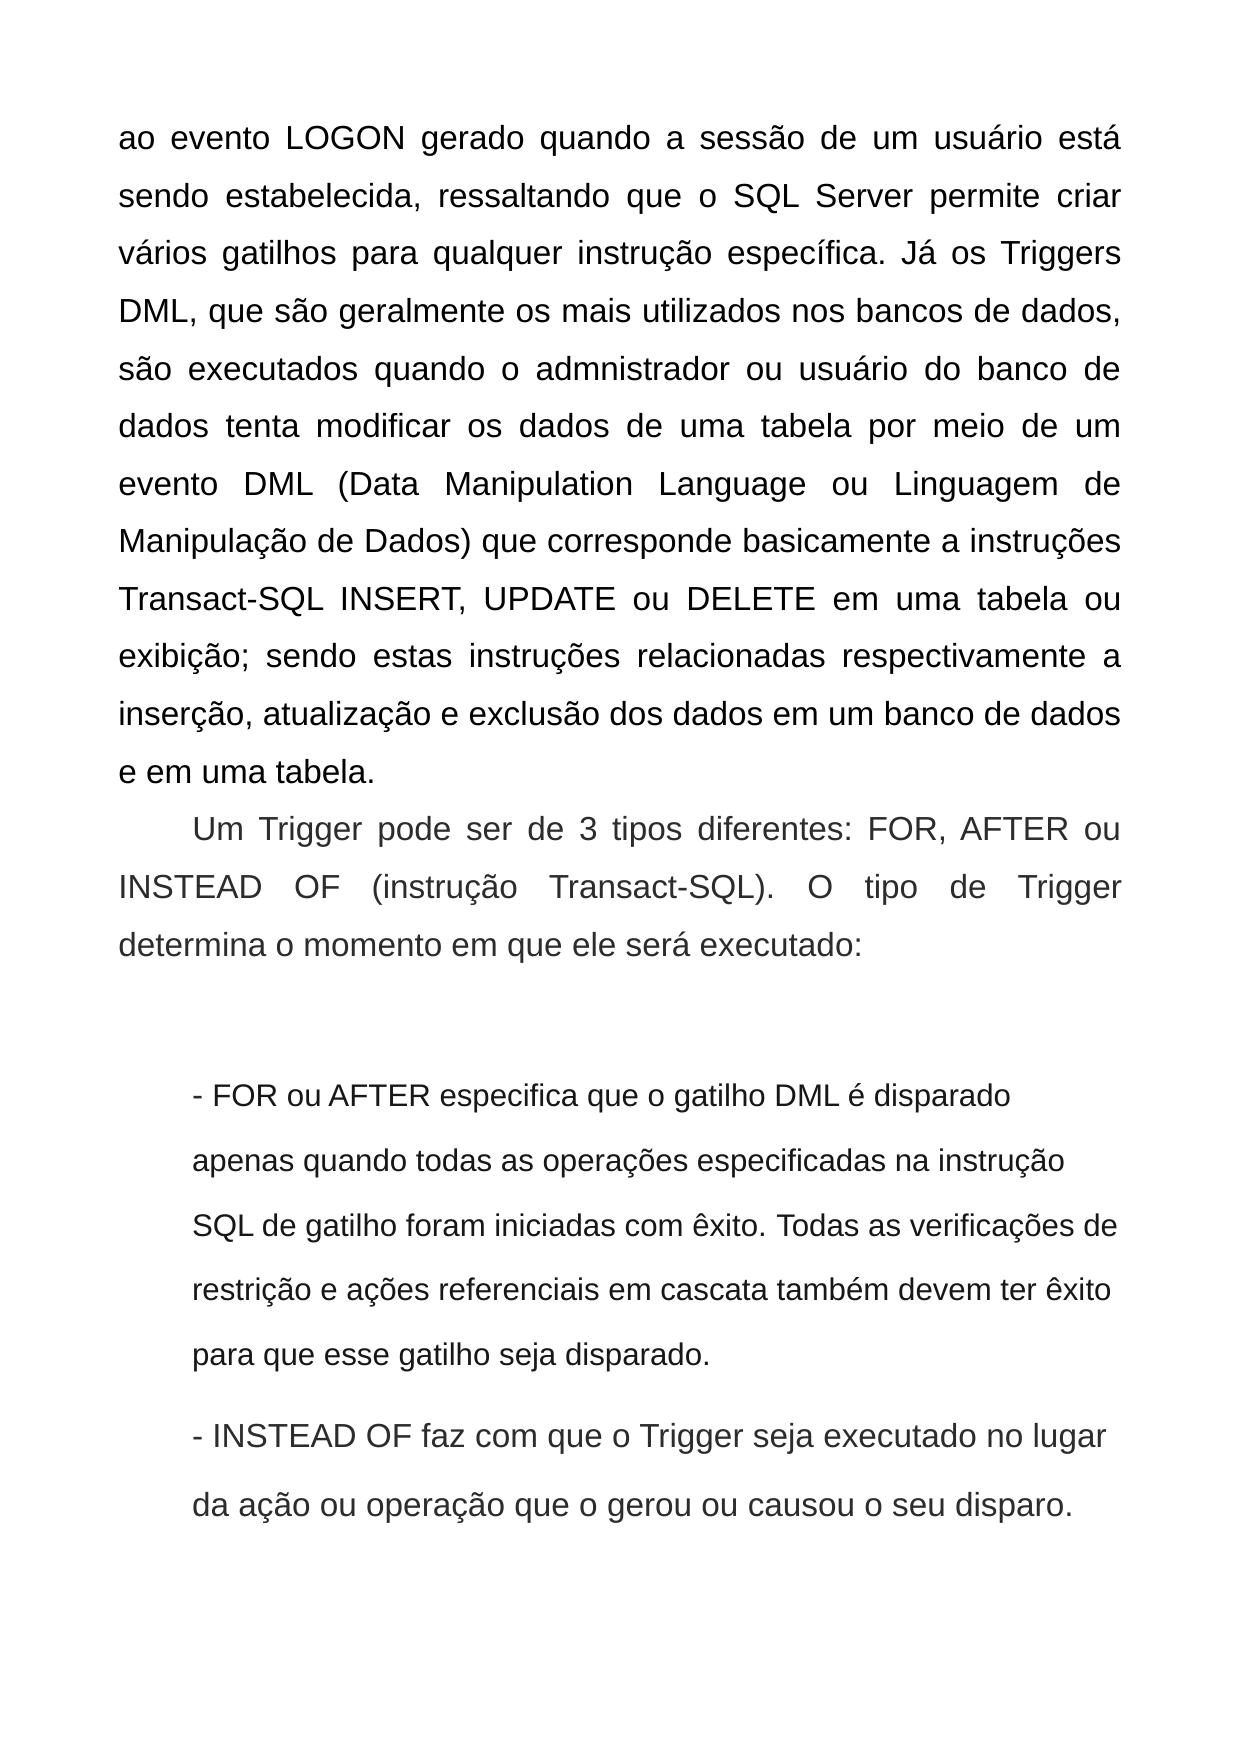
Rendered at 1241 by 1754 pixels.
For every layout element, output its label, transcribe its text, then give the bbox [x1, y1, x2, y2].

text ao evento LOGON gerado quando a sessão de um usuário está sendo estabelecida, ressaltando que o SQL Server permite criar vários gatilhos para qualquer instrução específica. Já os Triggers DML, que são geralmente os mais utilizados nos bancos de dados, são executados quando o admnistrador ou usuário do banco de dados tenta modificar os dados de uma tabela por meio de um evento DML (Data Manipulation Language ou Linguagem de Manipulação de Dados) que corresponde basicamente a instruções Transact-SQL INSERT, UPDATE ou DELETE em uma tabela ou exibição; sendo estas instruções relacionadas respectivamente a inserção, atualização e exclusão dos dados em um banco de dados e em uma tabela. [118, 118, 1122, 790]
list - FOR ou AFTER especifica que o gatilho DML é disparado apenas quando todas as operações especificadas na instrução SQL de gatilho foram iniciadas com êxito. Todas as verificações de restrição e ações referenciais em cascata também devem ter êxito para que esse gatilho seja disparado. [118, 1075, 1122, 1372]
text Um Trigger pode ser de 3 tipos diferentes: FOR, AFTER ou INSTEAD OF (instrução Transact-SQL). O tipo de Trigger determina o momento em que ele será executado: [118, 809, 1122, 963]
list - INSTEAD OF faz com que o Trigger seja executado no lugar da ação ou operação que o gerou ou causou o seu disparo. [118, 1416, 1122, 1524]
